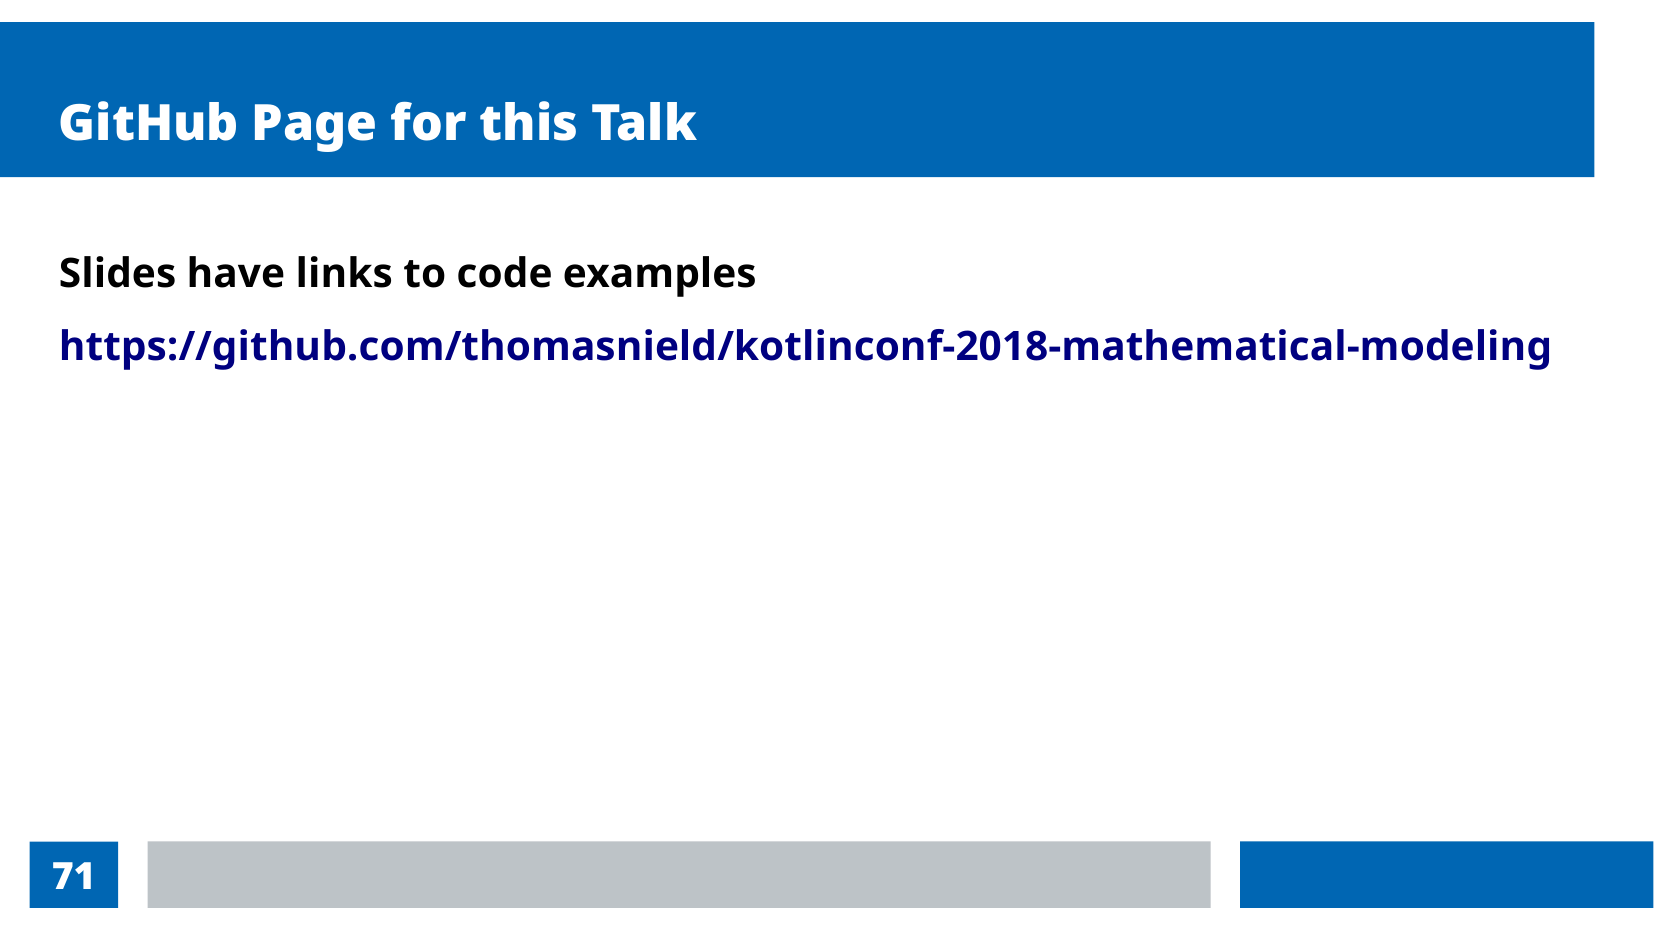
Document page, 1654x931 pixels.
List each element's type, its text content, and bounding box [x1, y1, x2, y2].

list Slides have links to code examples https://github.com/thomasnield/kotlinconf-2018-mathematical-modeling [59, 243, 1565, 820]
title GitHub Page for this Talk [59, 44, 1595, 156]
